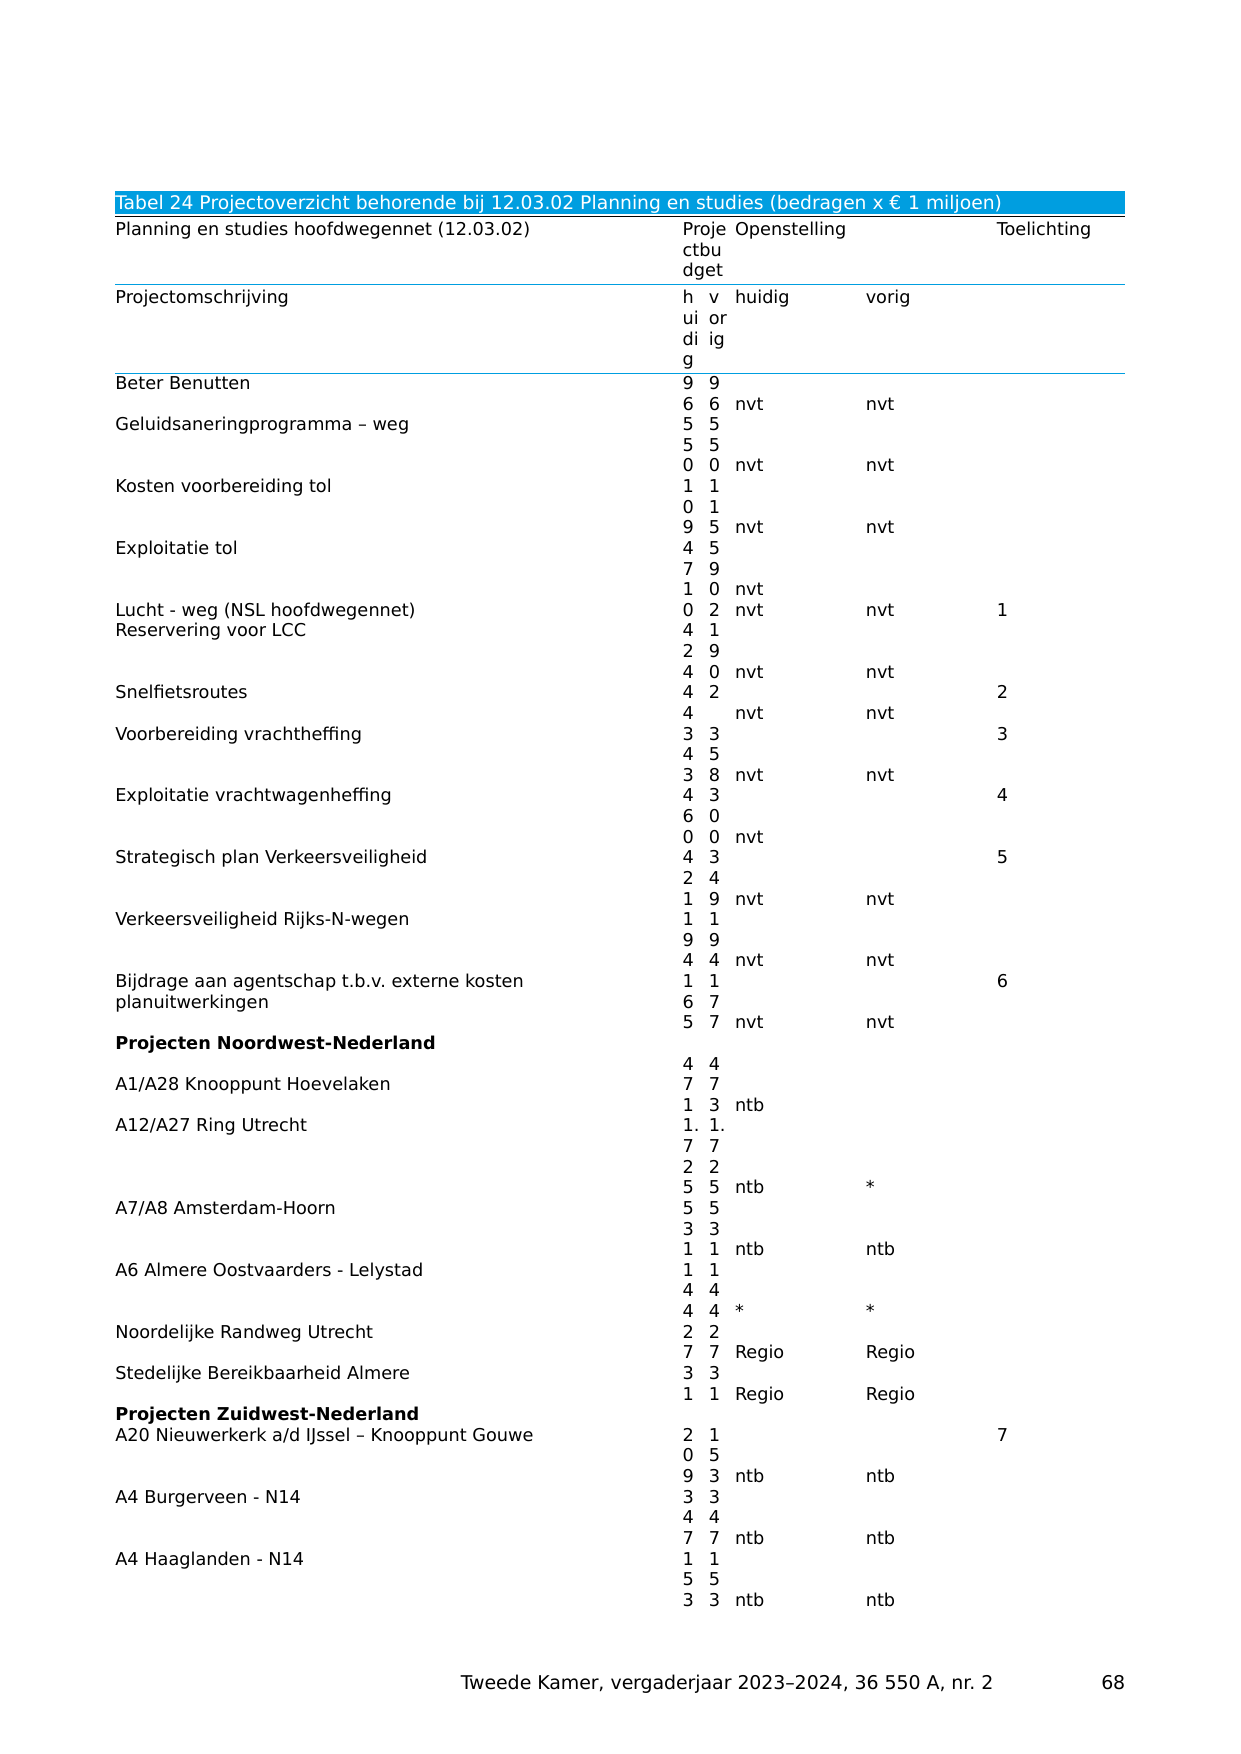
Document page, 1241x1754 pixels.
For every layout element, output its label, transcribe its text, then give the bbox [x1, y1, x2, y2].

table_cell ntb [732, 1115, 863, 1198]
table_cell [994, 1033, 1125, 1053]
table_cell Snelfietsroutes [115, 682, 679, 723]
table_cell 1.725 [706, 1115, 732, 1198]
table_cell Regio [863, 1322, 994, 1363]
table_cell nvt [863, 909, 994, 971]
table_cell nvt [732, 909, 863, 971]
table_cell nvt [732, 538, 863, 600]
table_cell [994, 374, 1125, 414]
table_cell 1 [994, 600, 1125, 620]
table_cell Lucht - weg (NSL hoofdwegennet) [115, 600, 679, 620]
table_cell 421 [680, 847, 706, 909]
table_cell ntb [732, 1054, 863, 1115]
table_cell 343 [680, 724, 706, 785]
table_cell nvt [732, 724, 863, 785]
table_cell 300 [706, 785, 732, 847]
table_cell [863, 1033, 994, 1053]
table_cell nvt [863, 476, 994, 538]
table_cell 471 [680, 538, 706, 600]
table_cell 5 [994, 847, 1125, 909]
table_cell nvt [863, 971, 994, 1033]
table_cell Beter Benutten [115, 374, 679, 414]
table_cell Bijdrage aan agentschap t.b.v. externe kosten planuitwerkingen [115, 971, 679, 1033]
table_cell 7 [994, 1425, 1125, 1487]
table_cell Stedelijke Bereikbaarheid Almere [115, 1363, 679, 1404]
table_cell nvt [863, 847, 994, 909]
table_cell Exploitatie tol [115, 538, 679, 600]
table_cell nvt [732, 600, 863, 620]
table_cell 153 [706, 1549, 732, 1610]
table_cell 550 [680, 414, 706, 476]
table_cell 209 [680, 1425, 706, 1487]
table_cell 2 [706, 600, 732, 620]
table_cell 115 [706, 476, 732, 538]
table_cell 2 [994, 682, 1125, 723]
table_cell ntb [863, 1487, 994, 1548]
table_cell Projectomschrijving [115, 285, 679, 373]
table_cell nvt [732, 785, 863, 847]
table_cell Geluidsaneringprogramma – weg [115, 414, 679, 476]
table_cell [863, 538, 994, 600]
table_cell 4 [994, 785, 1125, 847]
table_cell ntb [863, 1549, 994, 1610]
table_cell huidig [680, 285, 706, 373]
table_cell A6 Almere Oostvaarders - Lelystad [115, 1260, 679, 1322]
table_cell [732, 1033, 863, 1053]
table_cell nvt [732, 620, 863, 682]
table_cell Voorbereiding vrachtheffing [115, 724, 679, 785]
table_cell 27 [706, 1322, 732, 1363]
table_cell 531 [706, 1198, 732, 1260]
table_cell [994, 1549, 1125, 1610]
table_cell A1/A28 Knooppunt Hoevelaken [115, 1054, 679, 1115]
table_cell Regio [732, 1363, 863, 1404]
table_cell 347 [706, 1487, 732, 1548]
table_cell Reservering voor LCC [115, 620, 679, 682]
table_cell vorig [863, 285, 994, 373]
table_cell nvt [863, 414, 994, 476]
table_cell [994, 1198, 1125, 1260]
table_cell 144 [680, 1260, 706, 1322]
table_cell * [732, 1260, 863, 1322]
table_cell [994, 620, 1125, 682]
table_cell [994, 285, 1125, 373]
table_cell ntb [732, 1487, 863, 1548]
table_cell A4 Haaglanden - N14 [115, 1549, 679, 1610]
table_cell [863, 1404, 994, 1425]
table_cell nvt [863, 620, 994, 682]
table_cell [732, 1404, 863, 1425]
table_cell 109 [680, 476, 706, 538]
table_cell 44 [680, 682, 706, 723]
table_cell 96 [706, 374, 732, 414]
table_cell [994, 1054, 1125, 1115]
table_cell Kosten voorbereiding tol [115, 476, 679, 538]
table_cell [994, 1322, 1125, 1363]
table_cell ntb [863, 1425, 994, 1487]
table_cell [680, 1033, 706, 1053]
table_cell [706, 1404, 732, 1425]
table_cell 349 [706, 847, 732, 909]
table_cell 194 [706, 909, 732, 971]
table_cell 190 [706, 620, 732, 682]
table_cell 590 [706, 538, 732, 600]
table_cell [680, 1404, 706, 1425]
table_cell [994, 1404, 1125, 1425]
table_cell Planning en studies hoofdwegennet (12.03.02) [115, 217, 679, 284]
table_cell Toelichting [994, 217, 1125, 284]
table_cell 531 [680, 1198, 706, 1260]
table_cell ntb [863, 1198, 994, 1260]
table_cell 6 [994, 971, 1125, 1033]
table_cell 0 [680, 600, 706, 620]
table_cell nvt [863, 724, 994, 785]
table_cell Projecten Noordwest-Nederland [115, 1033, 679, 1053]
table_cell nvt [863, 682, 994, 723]
table_cell ntb [732, 1549, 863, 1610]
table_cell Noordelijke Randweg Utrecht [115, 1322, 679, 1363]
table_cell ntb [732, 1198, 863, 1260]
table_cell nvt [863, 600, 994, 620]
table_cell 194 [680, 909, 706, 971]
table_cell [994, 1487, 1125, 1548]
table_cell 31 [706, 1363, 732, 1404]
table_cell 471 [680, 1054, 706, 1115]
table_cell 96 [680, 374, 706, 414]
table_cell [994, 909, 1125, 971]
table_cell 3 [994, 724, 1125, 785]
table_cell 153 [680, 1549, 706, 1610]
table_cell A7/A8 Amsterdam-Hoorn [115, 1198, 679, 1260]
table_cell [706, 1033, 732, 1053]
table_cell 358 [706, 724, 732, 785]
table_cell A4 Burgerveen - N14 [115, 1487, 679, 1548]
table_cell ntb [732, 1425, 863, 1487]
table_cell 31 [680, 1363, 706, 1404]
table_cell 177 [706, 971, 732, 1033]
table_cell [994, 538, 1125, 600]
table_cell nvt [732, 682, 863, 723]
table_cell vorig [706, 285, 732, 373]
table_cell 347 [680, 1487, 706, 1548]
table_cell Projectbudget [680, 217, 732, 284]
table_cell [994, 1260, 1125, 1322]
table_cell nvt [863, 374, 994, 414]
table_cell * [863, 1260, 994, 1322]
table_cell * [863, 1115, 994, 1198]
table_cell nvt [732, 476, 863, 538]
table_cell nvt [732, 414, 863, 476]
table_cell 1.725 [680, 1115, 706, 1198]
table_cell Projecten Zuidwest-Nederland [115, 1404, 679, 1425]
table_cell 165 [680, 971, 706, 1033]
table_cell Verkeersveiligheid Rijks-N-wegen [115, 909, 679, 971]
table_cell [994, 1115, 1125, 1198]
table_cell A20 Nieuwerkerk a/d IJssel – Knooppunt Gouwe [115, 1425, 679, 1487]
table_cell [994, 414, 1125, 476]
table_cell 144 [706, 1260, 732, 1322]
table_cell A12/A27 Ring Utrecht [115, 1115, 679, 1198]
table_cell nvt [732, 971, 863, 1033]
table_cell [863, 1054, 994, 1115]
table_cell 550 [706, 414, 732, 476]
table_cell 460 [680, 785, 706, 847]
table_cell [994, 476, 1125, 538]
table_cell 473 [706, 1054, 732, 1115]
table_cell 153 [706, 1425, 732, 1487]
table_cell Regio [732, 1322, 863, 1363]
table_cell nvt [732, 374, 863, 414]
table_cell 27 [680, 1322, 706, 1363]
table_cell Regio [863, 1363, 994, 1404]
table_cell nvt [732, 847, 863, 909]
table_cell Strategisch plan Verkeersveiligheid [115, 847, 679, 909]
table_cell [994, 1363, 1125, 1404]
table_cell huidig [732, 285, 863, 373]
table_cell Exploitatie vrachtwagenheffing [115, 785, 679, 847]
table_cell 424 [680, 620, 706, 682]
table_cell 2 [706, 682, 732, 723]
table_cell [863, 785, 994, 847]
table_cell Openstelling [732, 217, 994, 284]
